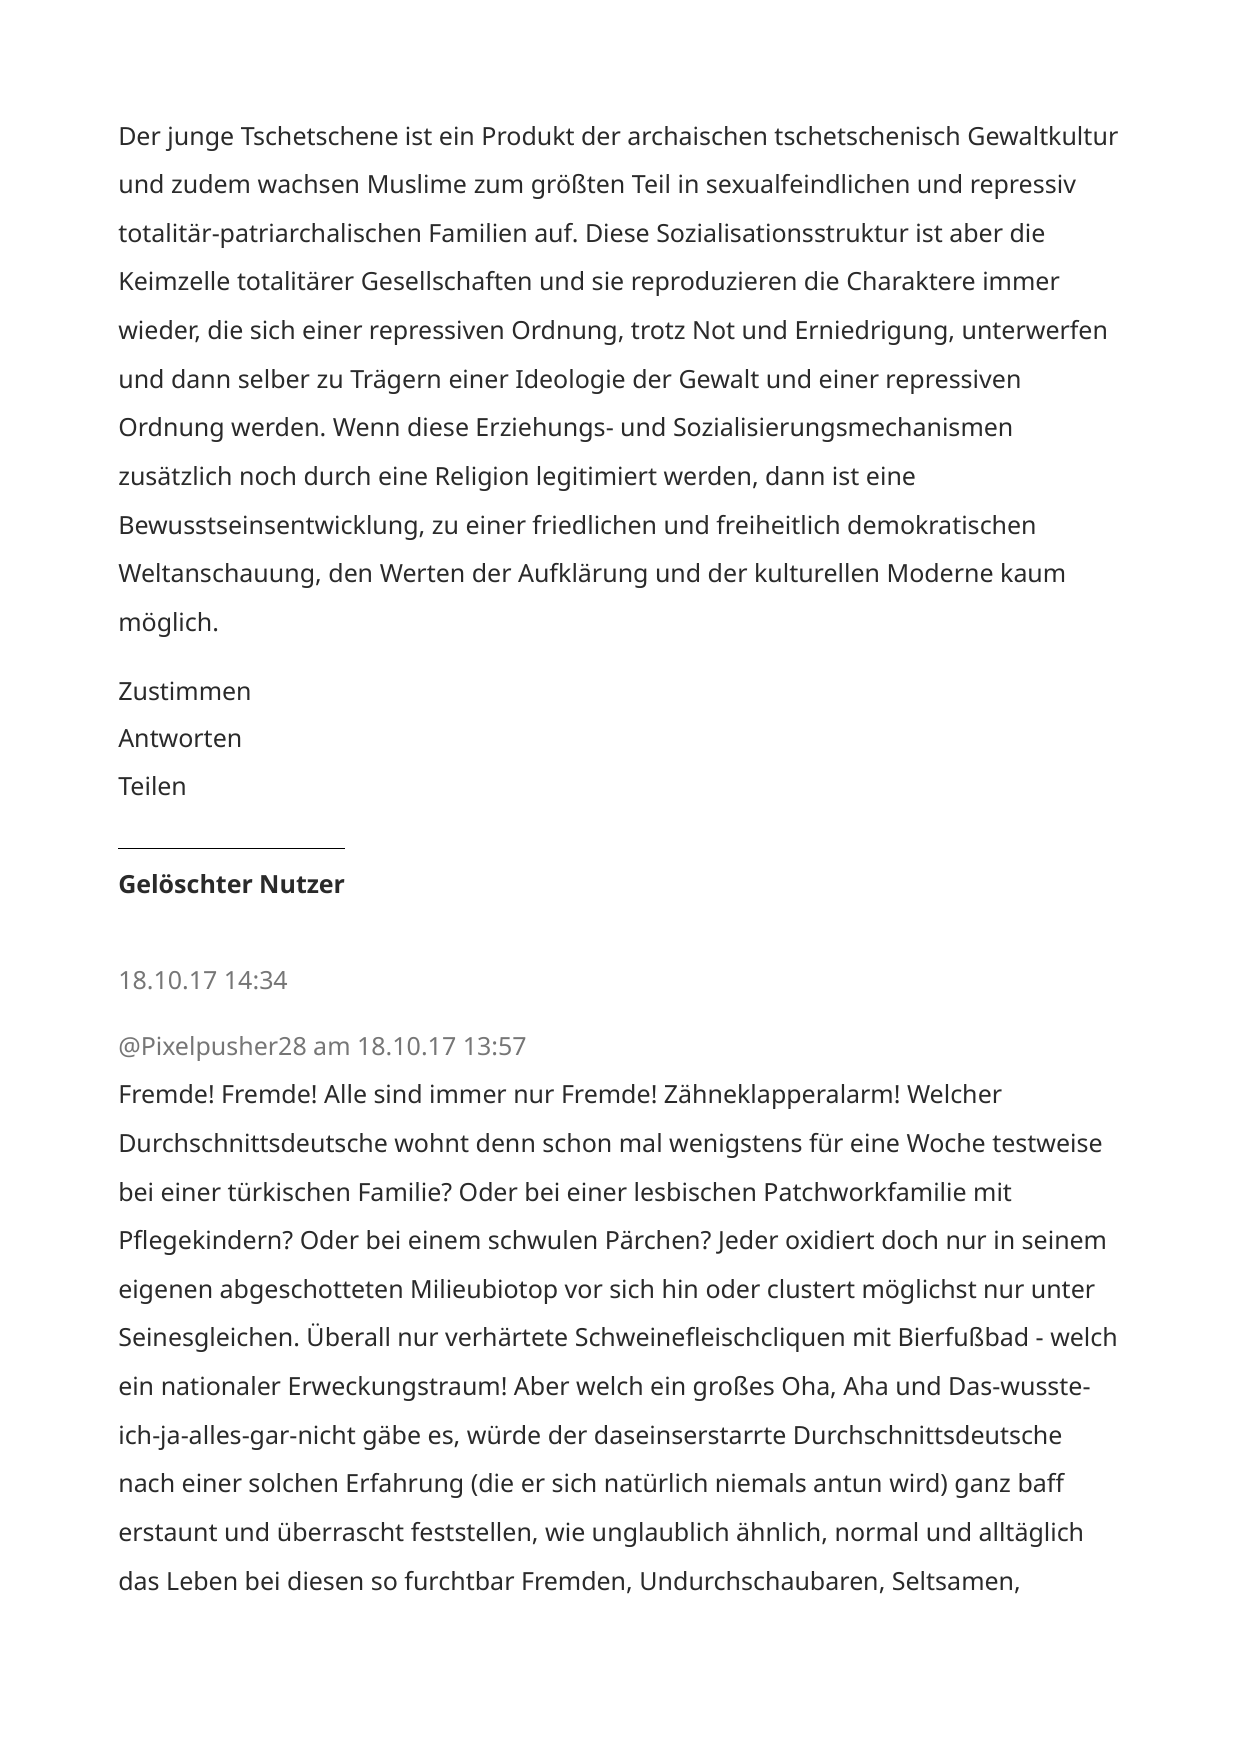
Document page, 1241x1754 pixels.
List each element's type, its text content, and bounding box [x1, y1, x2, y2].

text @Pixelpusher28 am 18.10.17 13:57 Fremde! Fremde! Alle sind immer nur Fremde! Zähneklapperalarm! Welcher Durchschnittsdeutsche wohnt denn schon mal wenigstens für eine Woche testweise bei einer türkischen Familie? Oder bei einer lesbischen Patchworkfamilie mit Pflegekindern? Oder bei einem schwulen Pärchen? Jeder oxidiert doch nur in seinem eigenen abgeschotteten Milieubiotop vor sich hin oder clustert möglichst nur unter Seinesgleichen. Überall nur verhärtete Schweinefleischcliquen mit Bierfußbad - welch ein nationaler Erweckungstraum! Aber welch ein großes Oha, Aha und Das-wusste-ich-ja-alles-gar-nicht gäbe es, würde der daseinserstarrte Durchschnittsdeutsche nach einer solchen Erfahrung (die er sich natürlich niemals antun wird) ganz baff erstaunt und überrascht feststellen, wie unglaublich ähnlich, normal und alltäglich das Leben bei diesen so furchtbar Fremden, Undurchschaubaren, Seltsamen, [118, 1028, 1122, 1597]
text Antworten [118, 721, 1122, 755]
text Zustimmen [118, 674, 1122, 708]
text Gelöschter Nutzer [118, 848, 1114, 901]
text Der junge Tschetschene ist ein Produkt der archaischen tschetschenisch Gewaltkultur und zudem wachsen Muslime zum größten Teil in sexualfeindlichen und repressiv totalitär-patriarchalischen Familien auf. Diese Sozialisationsstruktur ist aber die Keimzelle totalitärer Gesellschaften und sie reproduzieren die Charaktere immer wieder, die sich einer repressiven Ordnung, trotz Not und Erniedrigung, unterwerfen und dann selber zu Trägern einer Ideologie der Gewalt und einer repressiven Ordnung werden. Wenn diese Erziehungs- und Sozialisierungsmechanismen zusätzlich noch durch eine Religion legitimiert werden, dann ist eine Bewusstseinsentwicklung, zu einer friedlichen und freiheitlich demokratischen Weltanschauung, den Werten der Aufklärung und der kulturellen Moderne kaum möglich. [118, 118, 1122, 639]
text Teilen [118, 768, 1122, 802]
text 18.10.17 14:34 [118, 963, 1117, 997]
